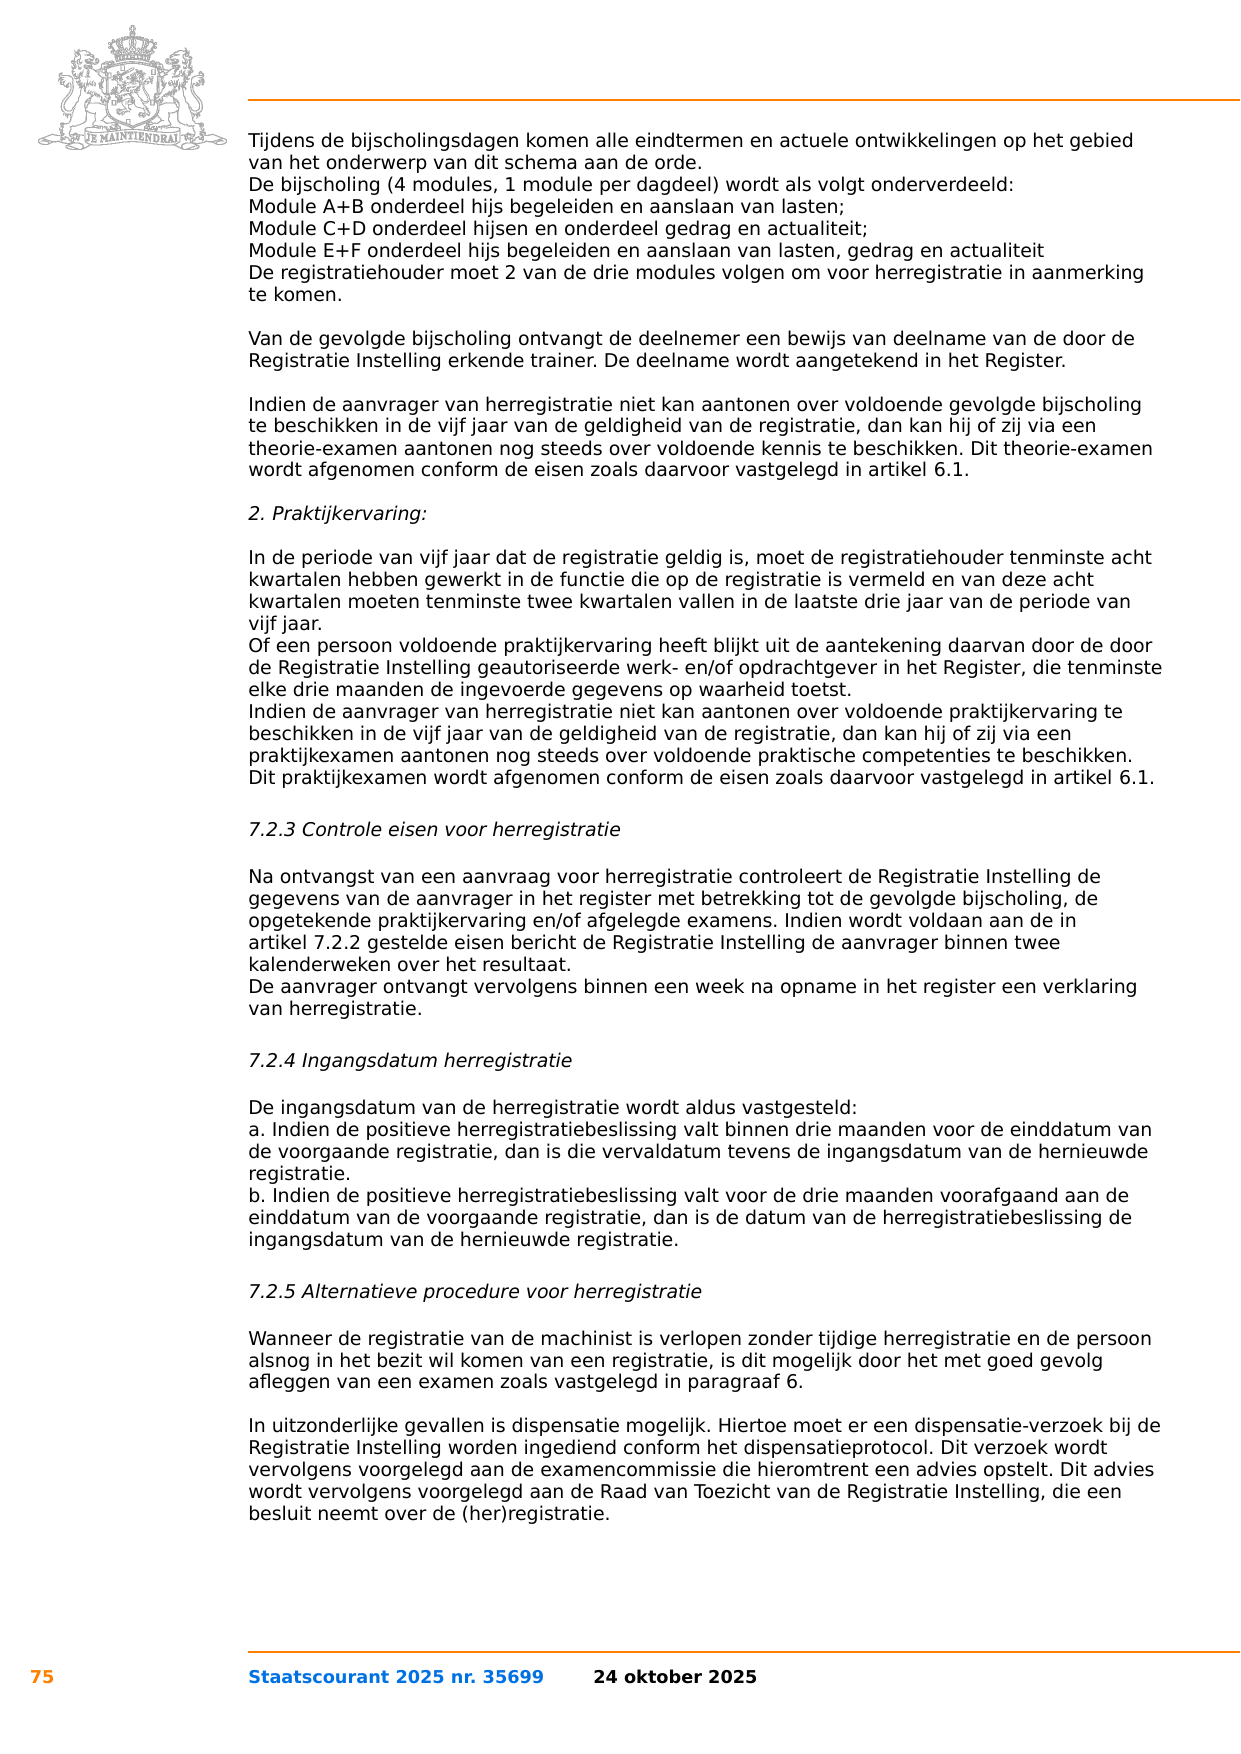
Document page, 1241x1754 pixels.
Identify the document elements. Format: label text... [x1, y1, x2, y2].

text Tijdens de bijscholingsdagen komen alle eindtermen en actuele ontwikkelingen op het gebied van het onderwerp van dit schema aan de orde. [248, 130, 1163, 174]
text Dit praktijkexamen wordt afgenomen conform de eisen zoals daarvoor vastgelegd in artikel 6.1. [248, 767, 1163, 789]
text De registratiehouder moet 2 van de drie modules volgen om voor herregistratie in aanmerking te komen. [248, 262, 1163, 306]
text Module E+F onderdeel hijs begeleiden en aanslaan van lasten, gedrag en actualiteit [248, 240, 1163, 262]
subtitle 7.2.5 Alternatieve procedure voor herregistratie [248, 1281, 1163, 1302]
text In uitzonderlijke gevallen is dispensatie mogelijk. Hiertoe moet er een dispensatie-verzoek bij de Registratie Instelling worden ingediend conform het dispensatieprotocol. Dit verzoek wordt vervolgens voorgelegd aan de examencommissie die hieromtrent een advies opstelt. Dit advies wordt vervolgens voorgelegd aan de Raad van Toezicht van de Registratie Instelling, die een besluit neemt over de (her)registratie. [248, 1415, 1163, 1525]
text De aanvrager ontvangt vervolgens binnen een week na opname in het register een verklaring van herregistratie. [248, 976, 1163, 1020]
text Na ontvangst van een aanvraag voor herregistratie controleert de Registratie Instelling de gegevens van de aanvrager in het register met betrekking tot de gevolgde bijscholing, de opgetekende praktijkervaring en/of afgelegde examens. Indien wordt voldaan aan de in artikel 7.2.2 gestelde eisen bericht de Registratie Instelling de aanvrager binnen twee kalenderweken over het resultaat. [248, 866, 1163, 976]
text Van de gevolgde bijscholing ontvangt de deelnemer een bewijs van deelname van de door de Registratie Instelling erkende trainer. De deelname wordt aangetekend in het Register. [248, 328, 1163, 372]
subtitle 2. Praktijkervaring: [248, 503, 1163, 525]
text In de periode van vijf jaar dat de registratie geldig is, moet de registratiehouder tenminste acht kwartalen hebben gewerkt in de functie die op de registratie is vermeld en van deze acht kwartalen moeten tenminste twee kwartalen vallen in de laatste drie jaar van de periode van vijf jaar. [248, 547, 1163, 635]
text Module A+B onderdeel hijs begeleiden en aanslaan van lasten; [248, 196, 1163, 218]
text De bijscholing (4 modules, 1 module per dagdeel) wordt als volgt onderverdeeld: [248, 174, 1163, 196]
text Indien de aanvrager van herregistratie niet kan aantonen over voldoende praktijkervaring te beschikken in de vijf jaar van de geldigheid van de registratie, dan kan hij of zij via een praktijkexamen aantonen nog steeds over voldoende praktische competenties te beschikken. [248, 701, 1163, 767]
text Module C+D onderdeel hijsen en onderdeel gedrag en actualiteit; [248, 218, 1163, 240]
text Indien de aanvrager van herregistratie niet kan aantonen over voldoende gevolgde bijscholing te beschikken in de vijf jaar van de geldigheid van de registratie, dan kan hij of zij via een theorie-examen aantonen nog steeds over voldoende kennis te beschikken. Dit theorie-examen wordt afgenomen conform de eisen zoals daarvoor vastgelegd in artikel 6.1. [248, 393, 1163, 481]
picture [38, 25, 227, 150]
text a. Indien de positieve herregistratiebeslissing valt binnen drie maanden voor de einddatum van de voorgaande registratie, dan is die vervaldatum tevens de ingangsdatum van de hernieuwde registratie. [248, 1119, 1163, 1184]
text b. Indien de positieve herregistratiebeslissing valt voor de drie maanden voorafgaand aan de einddatum van de voorgaande registratie, dan is de datum van de herregistratiebeslissing de ingangsdatum van de hernieuwde registratie. [248, 1184, 1163, 1251]
text Of een persoon voldoende praktijkervaring heeft blijkt uit de aantekening daarvan door de door de Registratie Instelling geautoriseerde werk- en/of opdrachtgever in het Register, die tenminste elke drie maanden de ingevoerde gegevens op waarheid toetst. [248, 635, 1163, 701]
text Wanneer de registratie van de machinist is verlopen zonder tijdige herregistratie en de persoon alsnog in het bezit wil komen van een registratie, is dit mogelijk door het met goed gevolg afleggen van een examen zoals vastgelegd in paragraaf 6. [248, 1327, 1163, 1393]
text De ingangsdatum van de herregistratie wordt aldus vastgesteld: [248, 1097, 1163, 1119]
subtitle 7.2.3 Controle eisen voor herregistratie [248, 819, 1163, 841]
subtitle 7.2.4 Ingangsdatum herregistratie [248, 1050, 1163, 1072]
